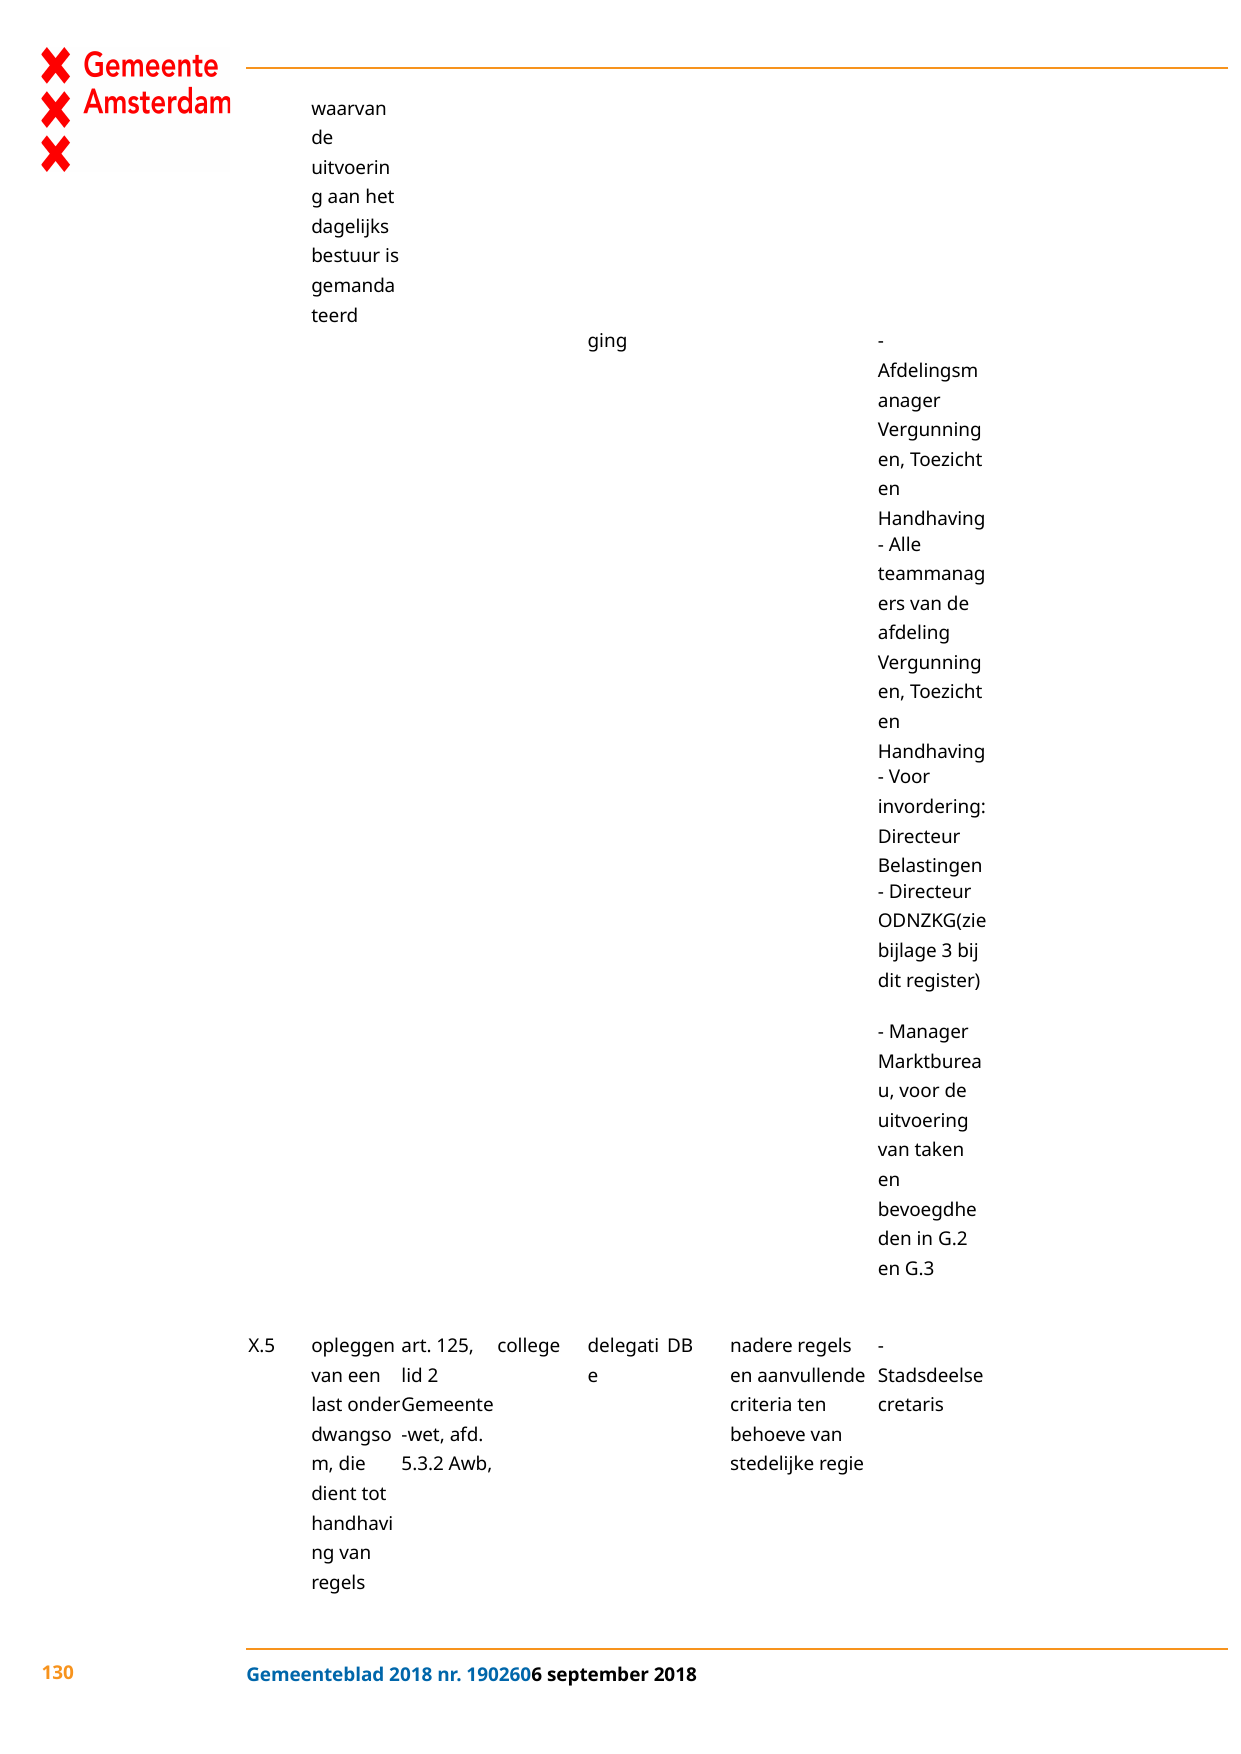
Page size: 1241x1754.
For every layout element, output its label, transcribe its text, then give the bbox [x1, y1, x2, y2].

table_cell [667, 878, 730, 993]
table_cell [878, 993, 987, 1018]
table_cell [987, 95, 1069, 328]
table_cell X.5 [248, 1332, 311, 1594]
table_cell [987, 531, 1069, 764]
table_cell [497, 993, 587, 1018]
table_cell [588, 764, 667, 878]
table_cell - Stadsdeelsecretaris [878, 1332, 987, 1594]
table_cell [667, 1018, 730, 1281]
table_cell [401, 993, 497, 1018]
table_cell [248, 95, 311, 328]
table_cell [311, 1018, 401, 1281]
table_cell [1069, 328, 1152, 531]
table_cell [987, 1306, 1069, 1332]
table_cell [588, 531, 667, 764]
table_cell [1069, 993, 1152, 1018]
table_cell [248, 328, 311, 531]
table_cell ging [588, 328, 667, 531]
table_cell [401, 764, 497, 878]
table_cell [730, 531, 878, 764]
table_cell [667, 764, 730, 878]
table_cell [987, 764, 1069, 878]
table_cell college [497, 1332, 587, 1594]
table_cell [588, 1018, 667, 1281]
table_cell [1069, 1332, 1152, 1594]
table_cell [1069, 1281, 1152, 1306]
table_cell [311, 764, 401, 878]
table_cell [248, 878, 311, 993]
table_cell [878, 1306, 987, 1332]
picture [41, 47, 231, 172]
table_cell [311, 993, 401, 1018]
table_cell [730, 993, 878, 1018]
table_cell [667, 993, 730, 1018]
table_cell [730, 1018, 878, 1281]
table_cell art. 125, lid 2 Gemeente-wet, afd. 5.3.2 Awb, [401, 1332, 497, 1594]
table_cell - Afdelingsmanager Vergunningen, Toezicht en Handhaving [878, 328, 987, 531]
table_cell [730, 878, 878, 993]
table_cell - Voor invordering: Directeur Belastingen [878, 764, 987, 878]
table_cell [588, 1306, 667, 1332]
table_cell delegatie [588, 1332, 667, 1594]
table_cell [730, 328, 878, 531]
table_cell [401, 1306, 497, 1332]
table_cell nadere regels en aanvullende criteria ten behoeve van stedelijke regie [730, 1332, 878, 1594]
table_cell [667, 1306, 730, 1332]
table_cell [401, 531, 497, 764]
table_cell [248, 1018, 311, 1281]
table_cell - Manager Marktbureau, voor de uitvoering van taken en bevoegdheden in G.2 en G.3 [878, 1018, 987, 1281]
table_cell [987, 328, 1069, 531]
table_cell [497, 531, 587, 764]
table_cell [248, 993, 311, 1018]
table_cell [248, 764, 311, 878]
table_cell [987, 878, 1069, 993]
table_cell [730, 1281, 878, 1306]
table_cell [667, 531, 730, 764]
table_cell [878, 1281, 987, 1306]
table_cell opleggen van een last onder dwangsom, die dient tot handhaving van regels [311, 1332, 401, 1594]
table_cell [497, 878, 587, 993]
table_cell [588, 1281, 667, 1306]
table_cell [667, 95, 730, 328]
table_cell [497, 1281, 587, 1306]
table_cell [987, 1332, 1069, 1594]
table_cell [730, 1306, 878, 1332]
table_cell waarvan de uitvoering aan het dagelijks bestuur is gemandateerd [311, 95, 401, 328]
table_cell [588, 878, 667, 993]
table_cell [248, 531, 311, 764]
table_cell [248, 1281, 311, 1306]
table_cell [1069, 764, 1152, 878]
table_cell [588, 95, 667, 328]
table_cell [987, 1018, 1069, 1281]
table_cell [497, 95, 587, 328]
table_cell [497, 1306, 587, 1332]
table_cell [878, 95, 987, 328]
table_cell [987, 1281, 1069, 1306]
table_cell - Directeur ODNZKG(zie bijlage 3 bij dit register) [878, 878, 987, 993]
table_cell [987, 993, 1069, 1018]
table_cell [1069, 95, 1152, 328]
table_cell [311, 531, 401, 764]
table_cell [730, 95, 878, 328]
table_cell [401, 878, 497, 993]
table_cell [497, 1018, 587, 1281]
table_cell [1069, 878, 1152, 993]
table_cell [497, 328, 587, 531]
table_cell [401, 328, 497, 531]
table_cell [401, 1018, 497, 1281]
table_cell [1069, 531, 1152, 764]
table_cell [248, 1306, 311, 1332]
table_cell [667, 328, 730, 531]
table_cell [1069, 1306, 1152, 1332]
table_cell [401, 1281, 497, 1306]
table_cell [311, 1281, 401, 1306]
table_cell [730, 764, 878, 878]
table_cell [1069, 1018, 1152, 1281]
table_cell - Alle teammanagers van de afdeling Vergunningen, Toezicht en Handhaving [878, 531, 987, 764]
table_cell [667, 1281, 730, 1306]
table_cell [311, 878, 401, 993]
table_cell [401, 95, 497, 328]
table_cell [588, 993, 667, 1018]
table_cell DB [667, 1332, 730, 1594]
table_cell [311, 1306, 401, 1332]
table_cell [497, 764, 587, 878]
table_cell [311, 328, 401, 531]
